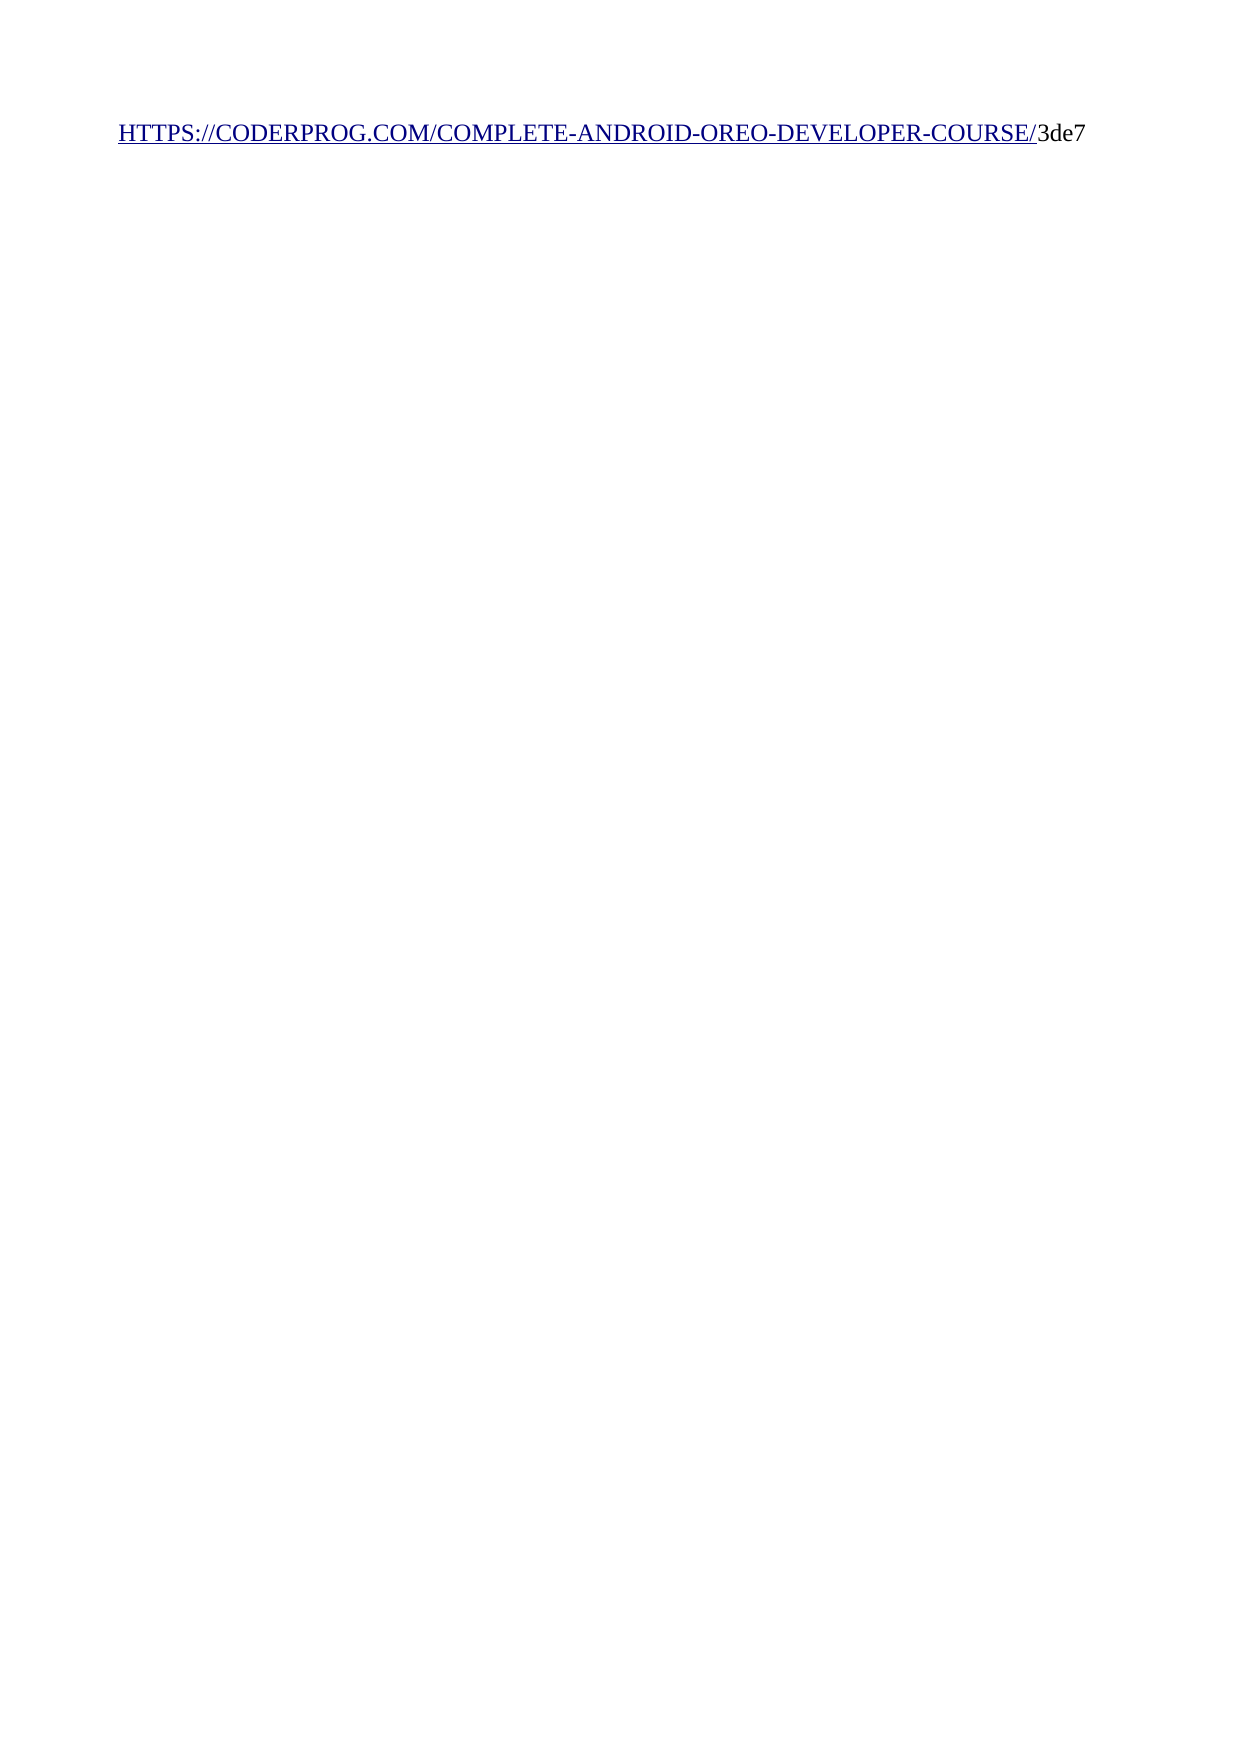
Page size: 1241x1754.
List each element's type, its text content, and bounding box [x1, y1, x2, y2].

text HTTPS://CODERPROG.COM/COMPLETE-ANDROID-OREO-DEVELOPER-COURSE/3de7 [118, 118, 1122, 147]
